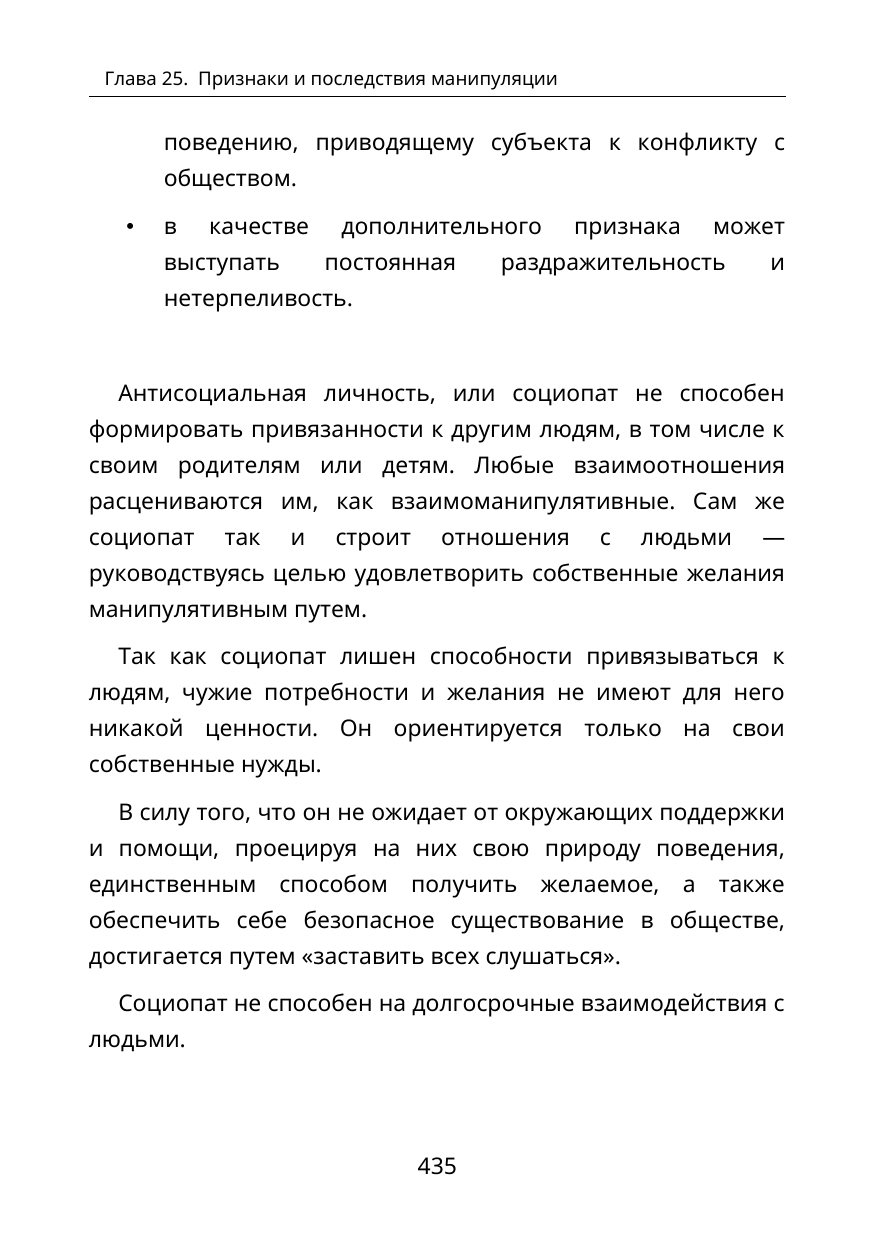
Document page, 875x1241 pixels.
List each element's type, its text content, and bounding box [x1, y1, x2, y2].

text Так как социопат лишен способности привязываться к людям, чужие потребности и желания не имеют для него никакой ценности. Он ориентируется только на свои собственные нужды. [88, 640, 786, 779]
text Антисоциальная личность, или социопат не способен формировать привязанности к другим людям, в том числе к своим родителям или детям. Любые взаимоотношения расцениваются им, как взаимоманипулятивные. Сам же социопат так и строит отношения с людьми — руководствуясь целью удовлетворить собственные желания манипулятивным путем. [88, 377, 786, 624]
list в качестве дополнительного признака может выступать постоянная раздражительность и нетерпеливость. [126, 210, 786, 313]
text Социопат не способен на долгосрочные взаимодействия с людьми. [88, 987, 786, 1054]
text В силу того, что он не ожидает от окружающих поддержки и помощи, проецируя на них свою природу поведения, единственным способом получить желаемое, а также обеспечить себе безопасное существование в обществе, достигается путем «заставить всех слушаться». [88, 796, 786, 971]
list поведению, приводящему субъекта к конфликту с обществом. [126, 126, 786, 193]
